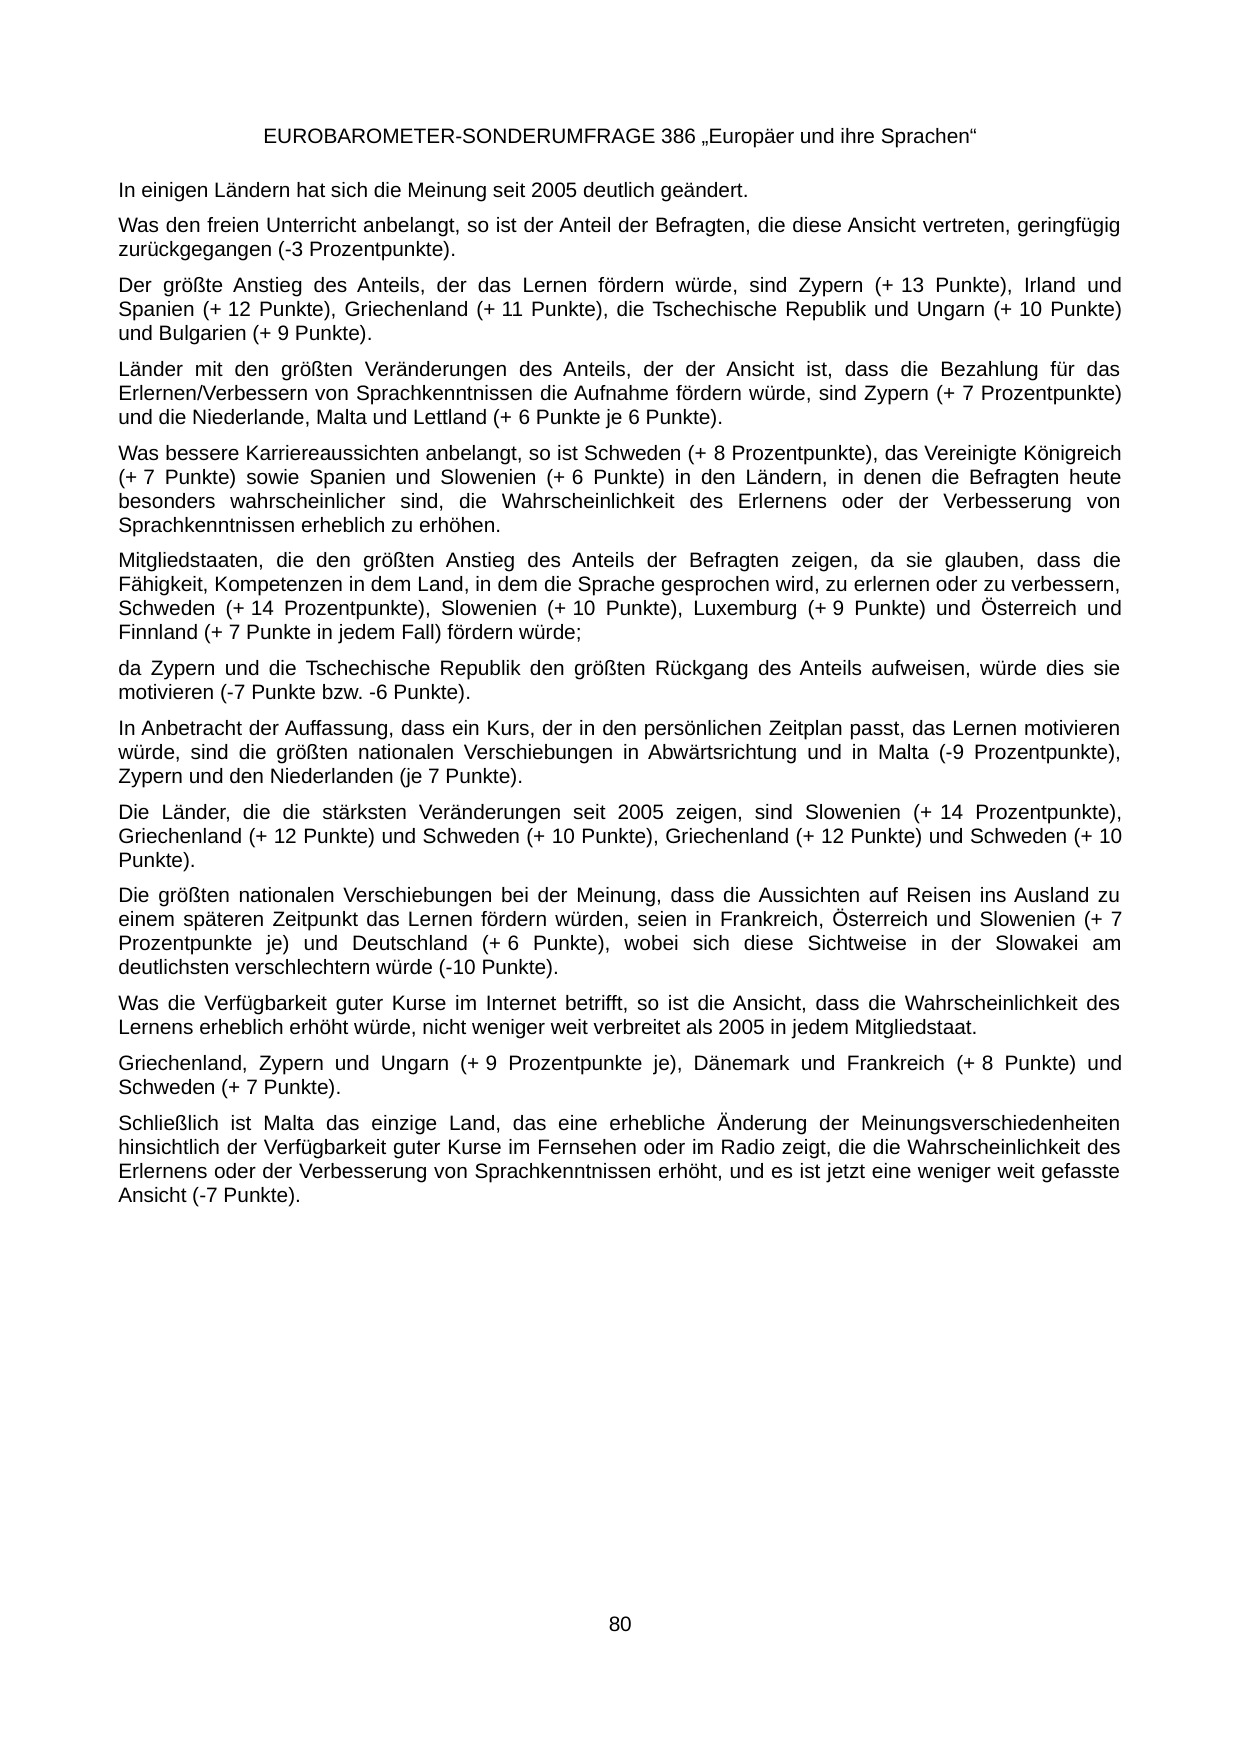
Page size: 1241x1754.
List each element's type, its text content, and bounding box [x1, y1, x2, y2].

text Was den freien Unterricht anbelangt, so ist der Anteil der Befragten, die diese Ansicht vertreten, geringfügig zurückgegangen (-3 Prozentpunkte). [118, 213, 1122, 261]
text Der größte Anstieg des Anteils, der das Lernen fördern würde, sind Zypern (+ 13 Punkte), Irland und Spanien (+ 12 Punkte), Griechenland (+ 11 Punkte), die Tschechische Republik und Ungarn (+ 10 Punkte) und Bulgarien (+ 9 Punkte). [118, 273, 1122, 345]
text Die größten nationalen Verschiebungen bei der Meinung, dass die Aussichten auf Reisen ins Ausland zu einem späteren Zeitpunkt das Lernen fördern würden, seien in Frankreich, Österreich und Slowenien (+ 7 Prozentpunkte je) und Deutschland (+ 6 Punkte), wobei sich diese Sichtweise in der Slowakei am deutlichsten verschlechtern würde (-10 Punkte). [118, 883, 1122, 979]
text Schließlich ist Malta das einzige Land, das eine erhebliche Änderung der Meinungsverschiedenheiten hinsichtlich der Verfügbarkeit guter Kurse im Fernsehen oder im Radio zeigt, die die Wahrscheinlichkeit des Erlernens oder der Verbesserung von Sprachkenntnissen erhöht, und es ist jetzt eine weniger weit gefasste Ansicht (-7 Punkte). [118, 1111, 1122, 1206]
text In einigen Ländern hat sich die Meinung seit 2005 deutlich geändert. [118, 177, 1122, 201]
text Griechenland, Zypern und Ungarn (+ 9 Prozentpunkte je), Dänemark und Frankreich (+ 8 Punkte) und Schweden (+ 7 Punkte). [118, 1051, 1122, 1099]
text Länder mit den größten Veränderungen des Anteils, der der Ansicht ist, dass die Bezahlung für das Erlernen/Verbessern von Sprachkenntnissen die Aufnahme fördern würde, sind Zypern (+ 7 Prozentpunkte) und die Niederlande, Malta und Lettland (+ 6 Punkte je 6 Punkte). [118, 357, 1122, 429]
text In Anbetracht der Auffassung, dass ein Kurs, der in den persönlichen Zeitplan passt, das Lernen motivieren würde, sind die größten nationalen Verschiebungen in Abwärtsrichtung und in Malta (-9 Prozentpunkte), Zypern und den Niederlanden (je 7 Punkte). [118, 716, 1122, 788]
text Was bessere Karriereaussichten anbelangt, so ist Schweden (+ 8 Prozentpunkte), das Vereinigte Königreich (+ 7 Punkte) sowie Spanien und Slowenien (+ 6 Punkte) in den Ländern, in denen die Befragten heute besonders wahrscheinlicher sind, die Wahrscheinlichkeit des Erlernens oder der Verbesserung von Sprachkenntnissen erheblich zu erhöhen. [118, 441, 1122, 536]
text Die Länder, die die stärksten Veränderungen seit 2005 zeigen, sind Slowenien (+ 14 Prozentpunkte), Griechenland (+ 12 Punkte) und Schweden (+ 10 Punkte), Griechenland (+ 12 Punkte) und Schweden (+ 10 Punkte). [118, 799, 1122, 871]
text da Zypern und die Tschechische Republik den größten Rückgang des Anteils aufweisen, würde dies sie motivieren (-7 Punkte bzw. -6 Punkte). [118, 656, 1122, 704]
text Was die Verfügbarkeit guter Kurse im Internet betrifft, so ist die Ansicht, dass die Wahrscheinlichkeit des Lernens erheblich erhöht würde, nicht weniger weit verbreitet als 2005 in jedem Mitgliedstaat. [118, 991, 1122, 1039]
text Mitgliedstaaten, die den größten Anstieg des Anteils der Befragten zeigen, da sie glauben, dass die Fähigkeit, Kompetenzen in dem Land, in dem die Sprache gesprochen wird, zu erlernen oder zu verbessern, Schweden (+ 14 Prozentpunkte), Slowenien (+ 10 Punkte), Luxemburg (+ 9 Punkte) und Österreich und Finnland (+ 7 Punkte in jedem Fall) fördern würde; [118, 548, 1122, 644]
